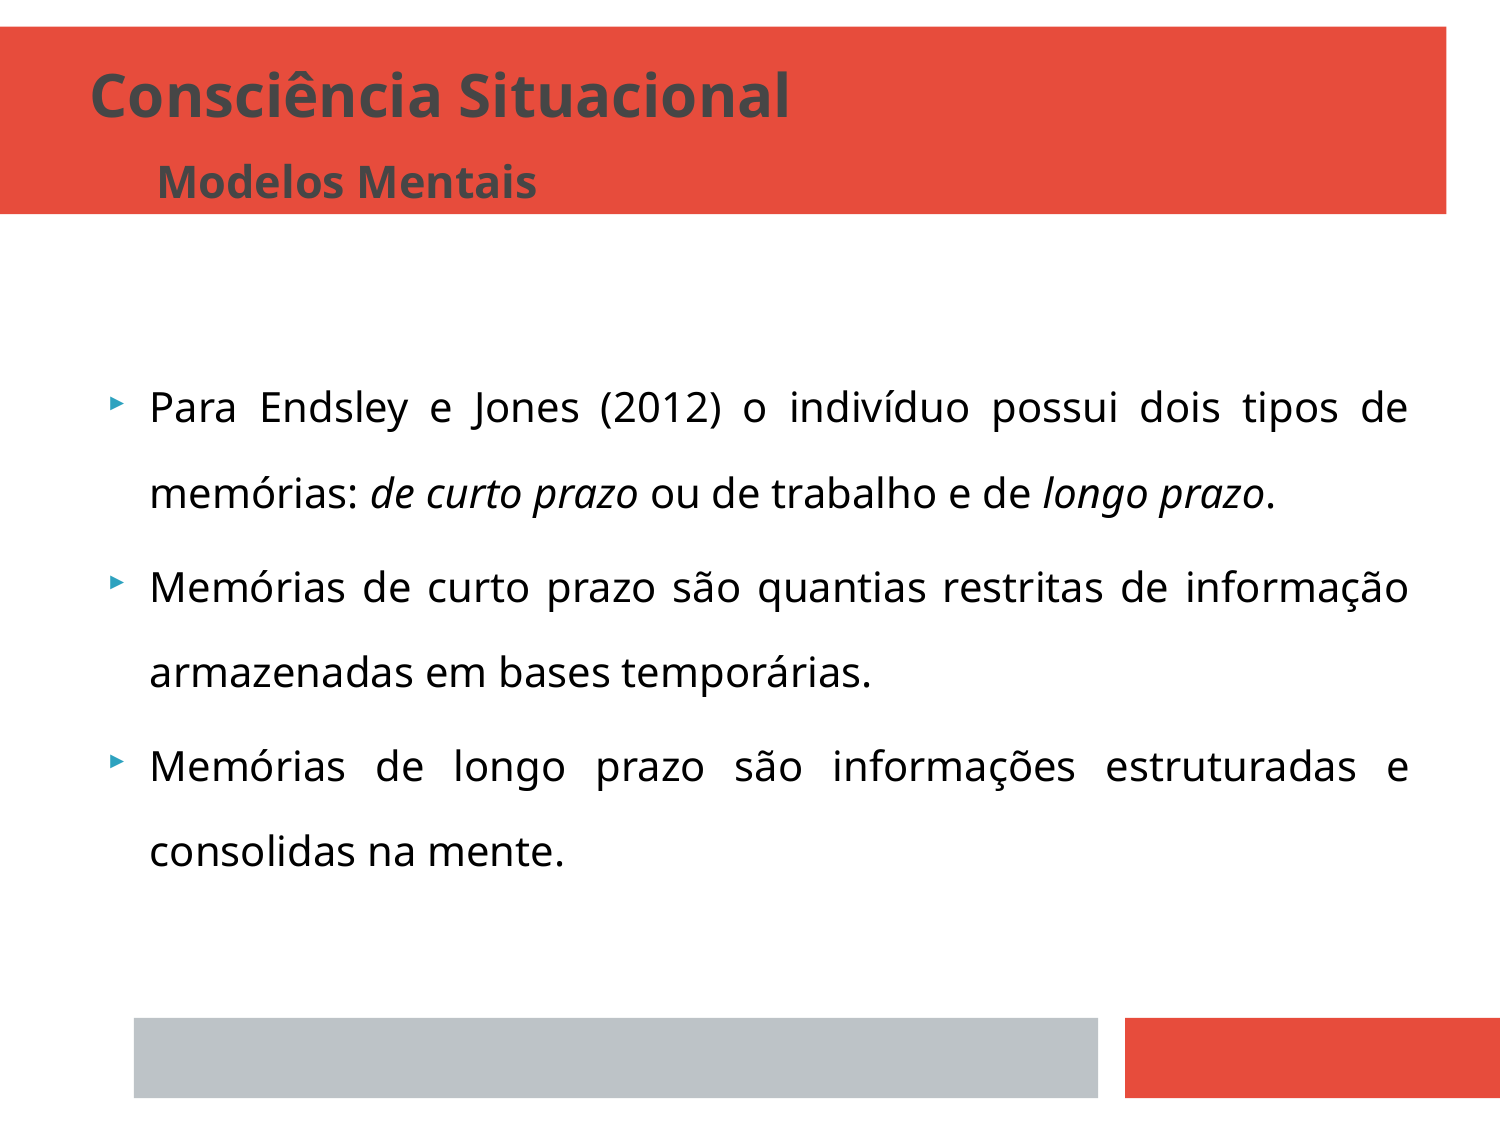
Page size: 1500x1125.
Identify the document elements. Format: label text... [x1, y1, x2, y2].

title Consciência Situacional Modelos Mentais [75, 45, 1425, 225]
list Para Endsley e Jones (2012) o indivíduo possui dois tipos de memórias: de curto prazo ou de trabalho e de longo prazo. Memórias de curto prazo são quantias restritas de informação armazenadas em bases temporárias. Memórias de longo prazo são informações estruturadas e consolidas na mente. [75, 243, 1425, 986]
